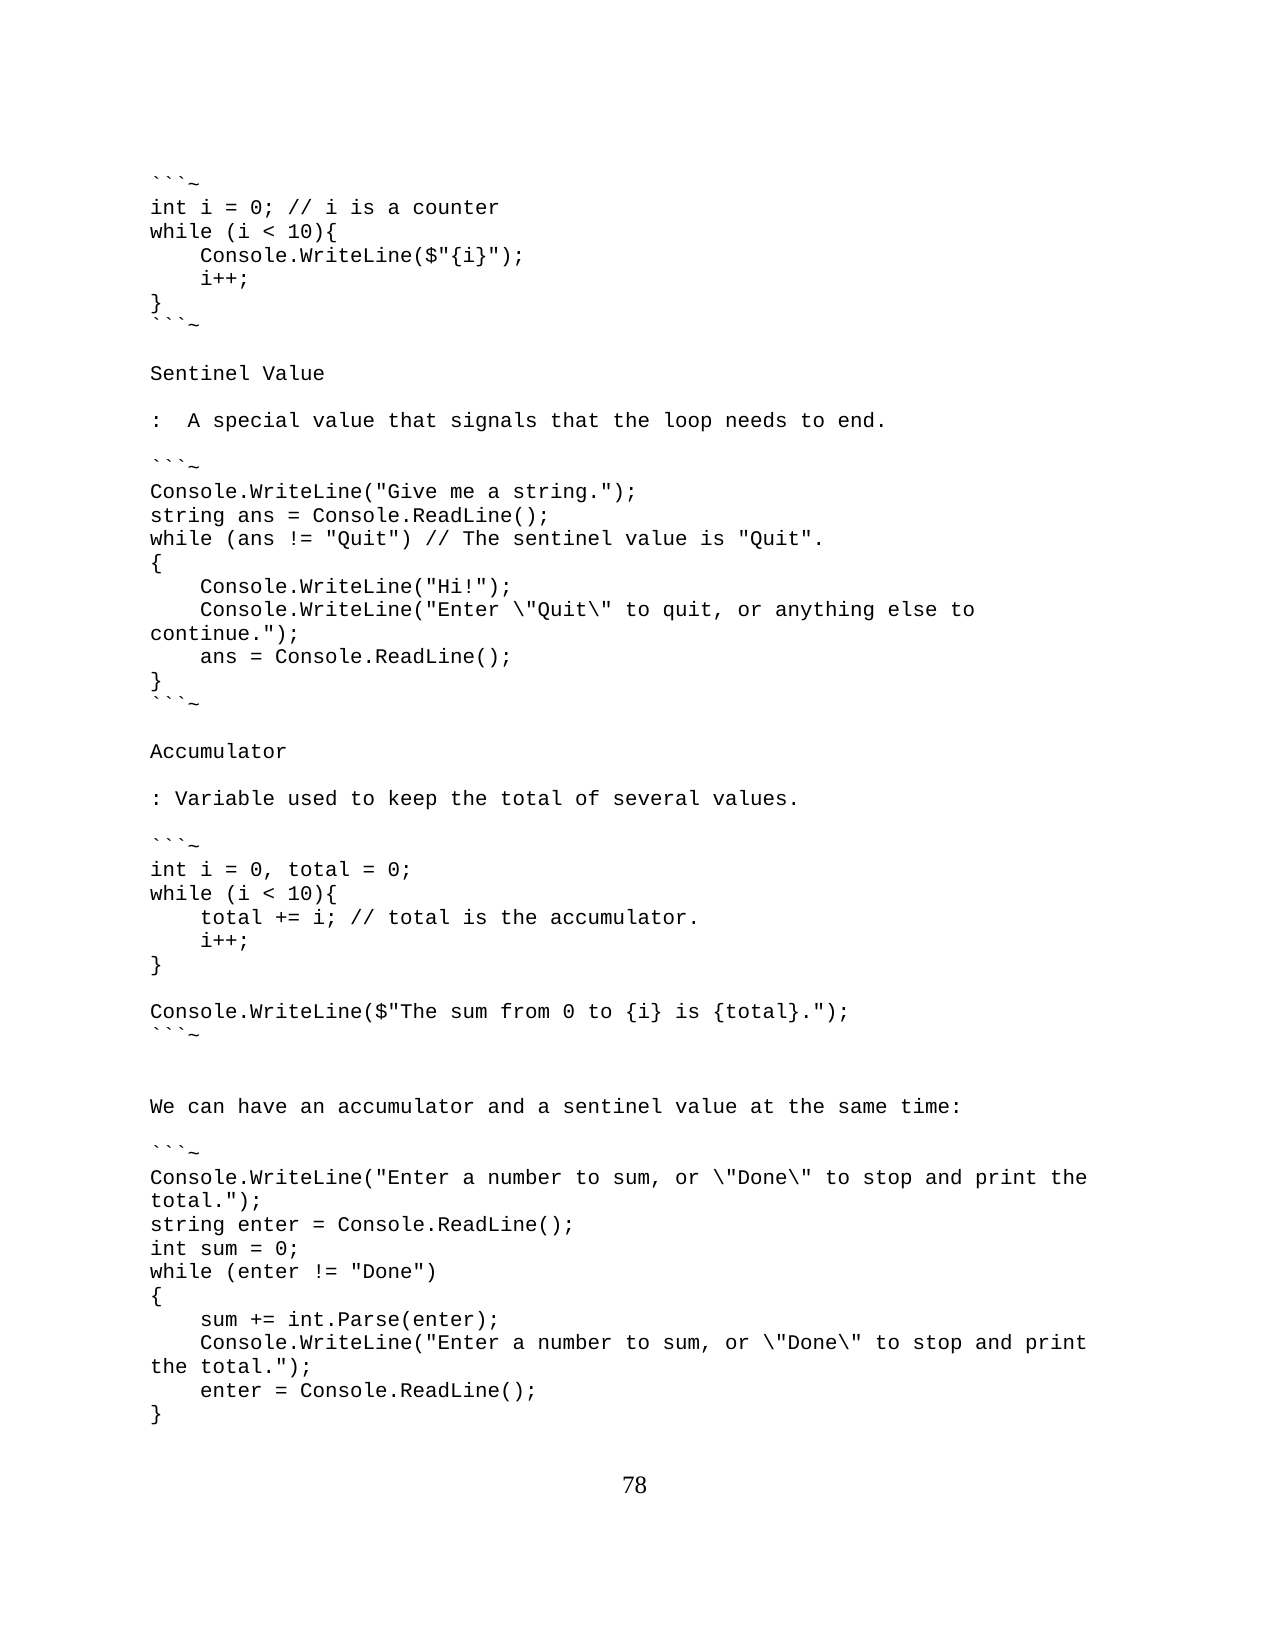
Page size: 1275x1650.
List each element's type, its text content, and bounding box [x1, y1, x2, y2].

text } [150, 670, 1125, 694]
text int sum = 0; [150, 1238, 1125, 1261]
text } [150, 954, 1125, 978]
text while (i < 10){ [150, 221, 1125, 244]
text Console.WriteLine("Hi!"); [150, 576, 1125, 599]
text ```~ [150, 457, 1125, 481]
text { [150, 552, 1125, 576]
text i++; [150, 930, 1125, 954]
text { [150, 1285, 1125, 1309]
text } [150, 1403, 1125, 1427]
text ```~ [150, 1025, 1125, 1048]
text int i = 0; // i is a counter [150, 197, 1125, 221]
text while (ans != "Quit") // The sentinel value is "Quit". [150, 528, 1125, 552]
text : A special value that signals that the loop needs to end. [150, 410, 1125, 434]
text int i = 0, total = 0; [150, 859, 1125, 883]
text Sentinel Value [150, 363, 1125, 386]
text We can have an accumulator and a sentinel value at the same time: [150, 1096, 1125, 1119]
text : Variable used to keep the total of several values. [150, 788, 1125, 812]
text } [150, 292, 1125, 316]
text ```~ [150, 694, 1125, 717]
text ```~ [150, 1143, 1125, 1167]
text ```~ [150, 316, 1125, 339]
text Console.WriteLine("Give me a string."); [150, 481, 1125, 505]
text Console.WriteLine("Enter \"Quit\" to quit, or anything else to continue."); [150, 599, 1125, 647]
text string ans = Console.ReadLine(); [150, 505, 1125, 528]
text while (i < 10){ [150, 883, 1125, 907]
text Console.WriteLine($"The sum from 0 to {i} is {total}."); [150, 1001, 1125, 1025]
text total += i; // total is the accumulator. [150, 907, 1125, 930]
text Console.WriteLine("Enter a number to sum, or \"Done\" to stop and print the total."); [150, 1332, 1125, 1379]
text ```~ [150, 174, 1125, 197]
text Accumulator [150, 741, 1125, 765]
text ans = Console.ReadLine(); [150, 647, 1125, 670]
text Console.WriteLine("Enter a number to sum, or \"Done\" to stop and print the total."); [150, 1167, 1125, 1214]
text string enter = Console.ReadLine(); [150, 1214, 1125, 1238]
text ```~ [150, 836, 1125, 859]
text Console.WriteLine($"{i}"); [150, 244, 1125, 268]
text while (enter != "Done") [150, 1261, 1125, 1285]
text i++; [150, 268, 1125, 292]
text enter = Console.ReadLine(); [150, 1379, 1125, 1403]
text sum += int.Parse(enter); [150, 1309, 1125, 1332]
